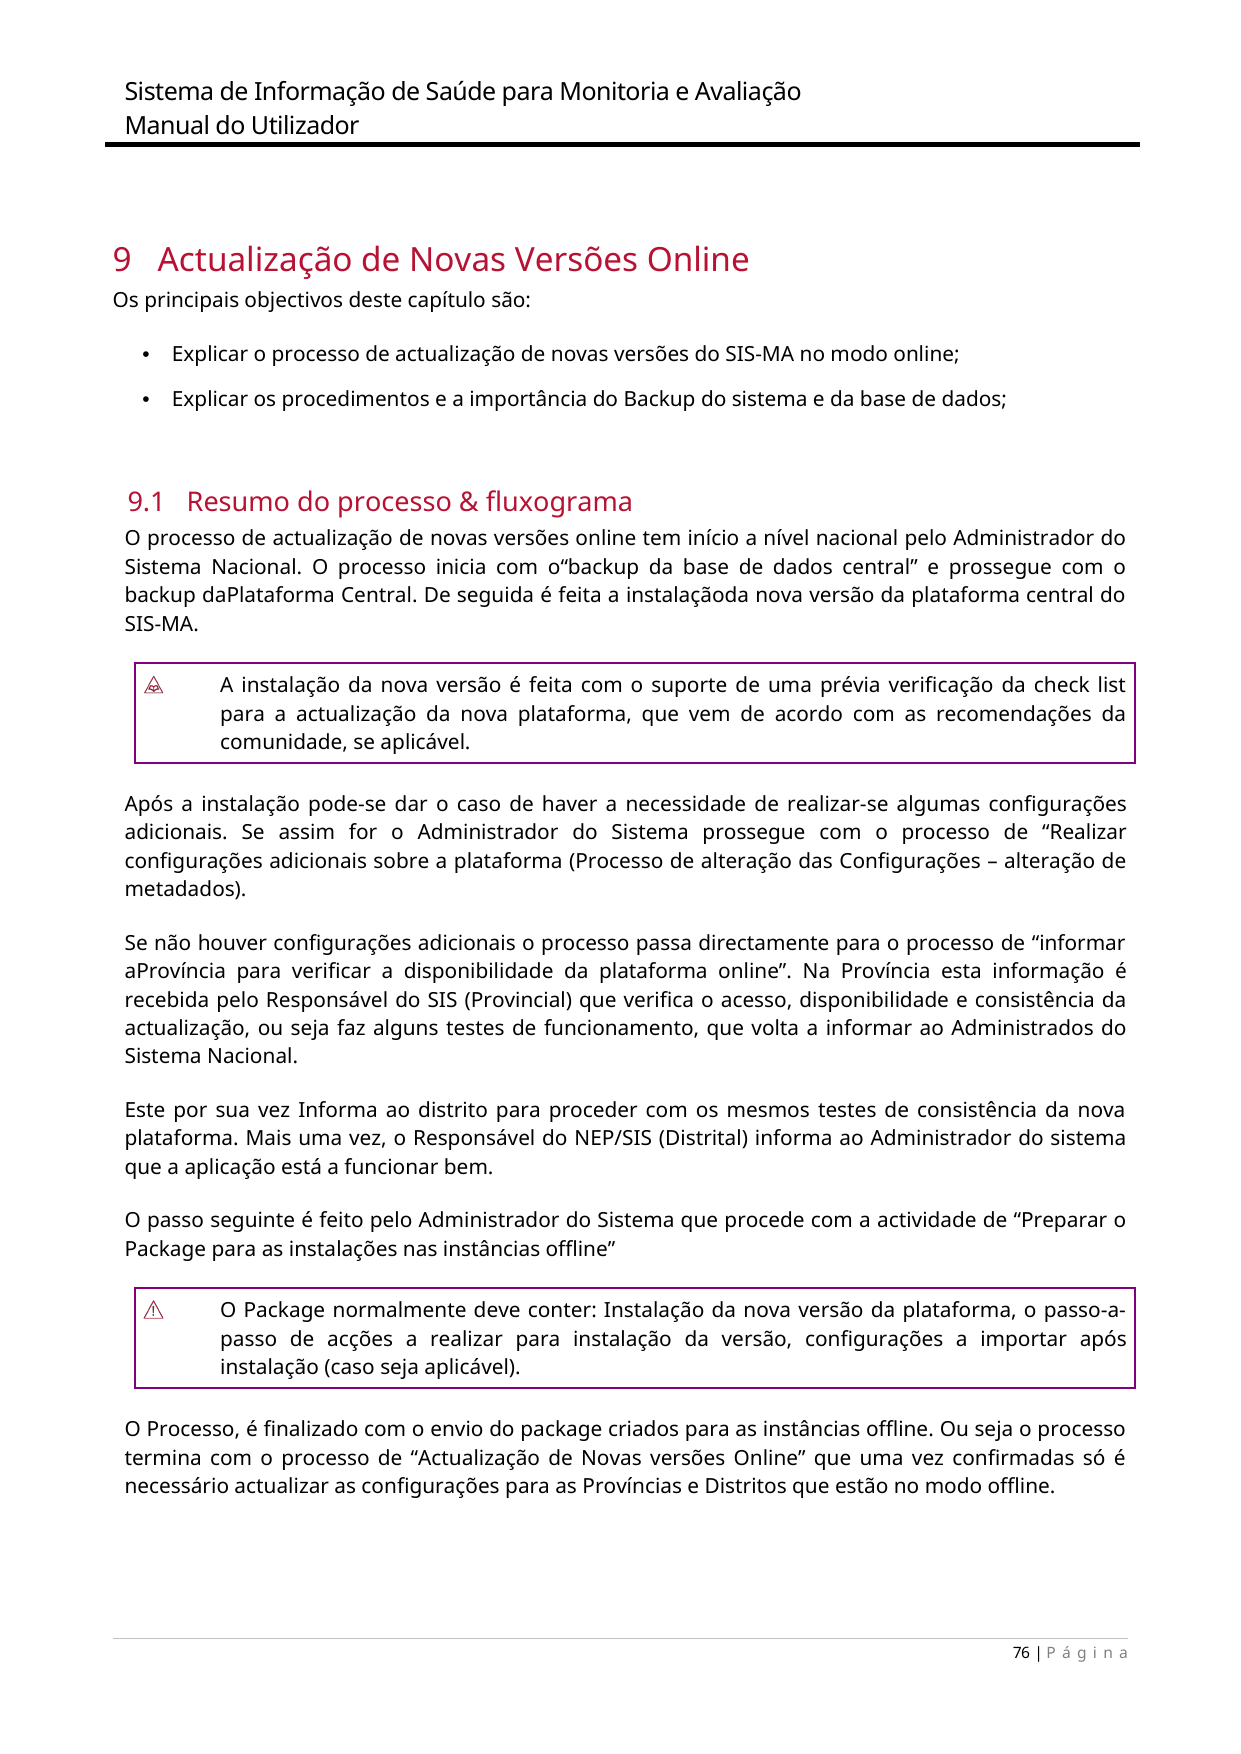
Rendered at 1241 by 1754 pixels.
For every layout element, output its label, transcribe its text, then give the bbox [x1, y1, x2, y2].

text O passo seguinte é feito pelo Administrador do Sistema que procede com a actividade de “Preparar o Package para as instalações nas instâncias offline” [124, 1205, 1128, 1262]
list Explicar os procedimentos e a importância do Backup do sistema e da base de dados; [142, 384, 1128, 412]
text Os principais objectivos deste capítulo são: [112, 285, 1128, 314]
text Após a instalação pode-se dar o caso de haver a necessidade de realizar-se algumas configurações adicionais. Se assim for o Administrador do Sistema prossegue com o processo de “Realizar configurações adicionais sobre a plataforma (Processo de alteração das Configurações – alteração de metadados). [124, 789, 1128, 903]
subtitle Resumo do processo & fluxograma [127, 482, 1128, 519]
text Se não houver configurações adicionais o processo passa directamente para o processo de “informar aProvíncia para verificar a disponibilidade da plataforma online”. Na Província esta informação é recebida pelo Responsável do SIS (Provincial) que verifica o acesso, disponibilidade e consistência da actualização, ou seja faz alguns testes de funcionamento, que volta a informar ao Administrados do Sistema Nacional. [124, 928, 1128, 1070]
text O Processo, é finalizado com o envio do package criados para as instâncias offline. Ou seja o processo termina com o processo de “Actualização de Novas versões Online” que uma vez confirmadas só é necessário actualizar as configurações para as Províncias e Distritos que estão no modo offline. [124, 1414, 1128, 1499]
list O Package normalmente deve conter: Instalação da nova versão da plataforma, o passo-a-passo de acções a realizar para instalação da versão, configurações a importar após instalação (caso seja aplicável). [136, 1289, 1134, 1387]
text Este por sua vez Informa ao distrito para proceder com os mesmos testes de consistência da nova plataforma. Mais uma vez, o Responsável do NEP/SIS (Distrital) informa ao Administrador do sistema que a aplicação está a funcionar bem. [124, 1095, 1128, 1180]
picture [143, 675, 164, 694]
picture [143, 1300, 164, 1319]
subtitle Actualização de Novas Versões Online [112, 236, 1128, 281]
list A instalação da nova versão é feita com o suporte de uma prévia verificação da check list para a actualização da nova plataforma, que vem de acordo com as recomendações da comunidade, se aplicável. [136, 664, 1134, 762]
text O processo de actualização de novas versões online tem início a nível nacional pelo Administrador do Sistema Nacional. O processo inicia com o“backup da base de dados central” e prossegue com o backup daPlataforma Central. De seguida é feita a instalaçãoda nova versão da plataforma central do SIS-MA. [124, 523, 1128, 637]
list Explicar o processo de actualização de novas versões do SIS-MA no modo online; [142, 339, 1128, 367]
